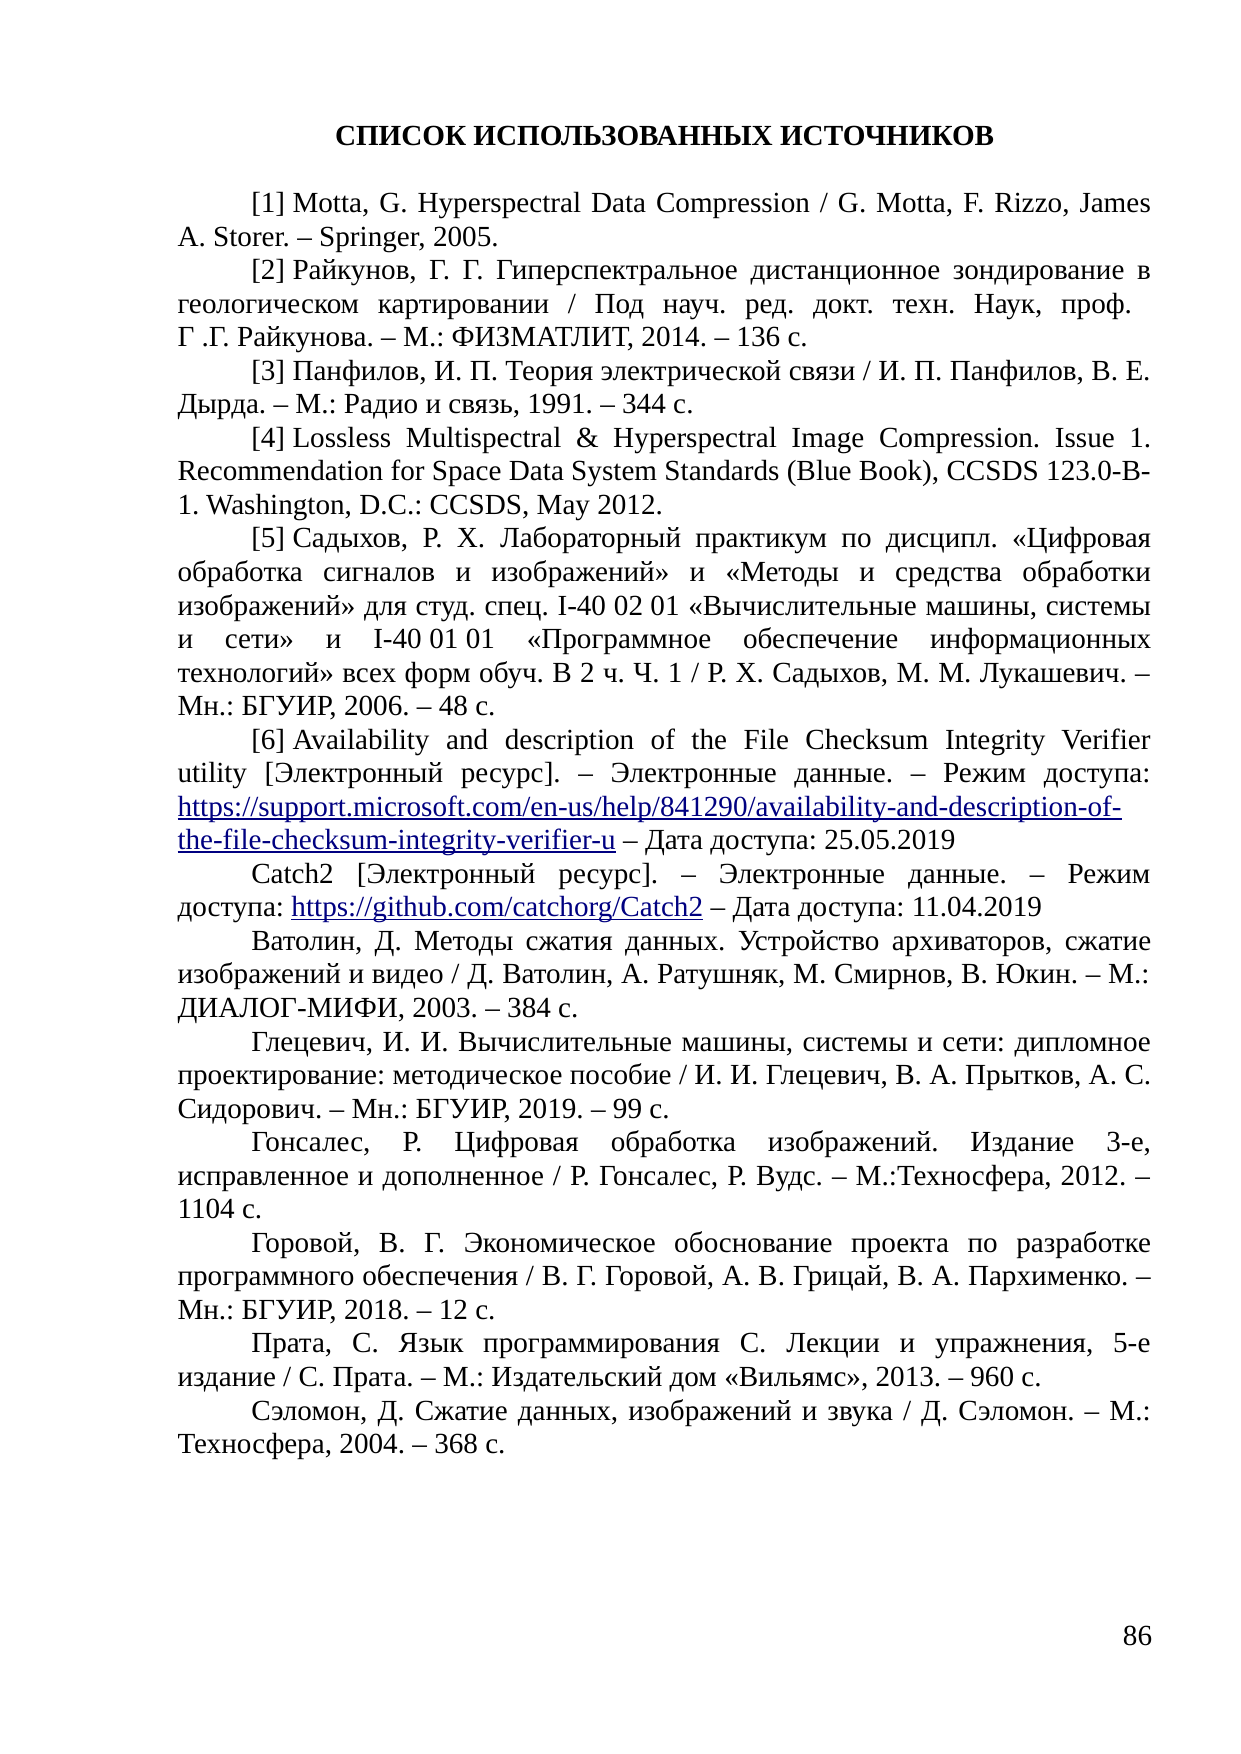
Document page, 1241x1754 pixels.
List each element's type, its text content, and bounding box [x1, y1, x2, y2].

text Catch2 [Электронный ресурс]. – Электронные данные. – Режим доступа: https://github.com/catchorg/Catch2 – Дата доступа: 11.04.2019 [177, 856, 1152, 923]
subtitle СПИСОК ИСПОЛЬЗОВАННЫХ ИСТОЧНИКОВ [177, 118, 1152, 152]
text Прата, С. Язык программирования C. Лекции и упражнения, 5-е издание / С. Прата. – М.: Издательский дом «Вильямс», 2013. – 960 с. [177, 1326, 1152, 1393]
text [5] Садыхов, Р. Х. Лабораторный практикум по дисципл. «Цифровая обработка сигналов и изображений» и «Методы и средства обработки изображений» для студ. спец. I-40 02 01 «Вычислительные машины, системы и сети» и I-40 01 01 «Программное обеспечение информационных технологий» всех форм обуч. В 2 ч. Ч. 1 / Р. Х. Садыхов, М. М. Лукашевич. – Мн.: БГУИР, 2006. – 48 с. [177, 521, 1152, 722]
text [2] Райкунов, Г. Г. Гиперспектральное дистанционное зондирование в геологическом картировании / Под науч. ред. докт. техн. Наук, проф. Г .Г. Райкунова. – М.: ФИЗМАТЛИТ, 2014. – 136 с. [177, 252, 1152, 353]
text Гонсалес, Р. Цифровая обработка изображений. Издание 3-е, исправленное и дополненное / Р. Гонсалес, Р. Вудс. – М.:Техносфера, 2012. – 1104 с. [177, 1124, 1152, 1225]
text Сэломон, Д. Сжатие данных, изображений и звука / Д. Сэломон. – М.: Техносфера, 2004. – 368 с. [177, 1393, 1152, 1460]
text Ватолин, Д. Методы сжатия данных. Устройство архиваторов, сжатие изображений и видео / Д. Ватолин, А. Ратушняк, М. Смирнов, В. Юкин. – М.: ДИАЛОГ-МИФИ, 2003. – 384 с. [177, 923, 1152, 1024]
text Глецевич, И. И. Вычислительные машины, системы и сети: дипломное проектирование: методическое пособие / И. И. Глецевич, В. А. Прытков, А. С. Сидорович. – Мн.: БГУИР, 2019. – 99 с. [177, 1024, 1152, 1124]
text [6] Availability and description of the File Checksum Integrity Verifier utility [Электронный ресурс]. – Электронные данные. – Режим доступа: https://support.microsoft.com/en-us/help/841290/availability-and-description-of-the-file-checksum-integrity-verifier-u – Дата доступа: 25.05.2019 [177, 722, 1152, 856]
text [3] Панфилов, И. П. Теория электрической связи / И. П. Панфилов, В. Е. Дырда. – М.: Радио и связь, 1991. – 344 с. [177, 353, 1152, 420]
text [4] Lossless Multispectral & Hyperspectral Image Compression. Issue 1. Recommendation for Space Data System Standards (Blue Book), CCSDS 123.0-B-1. Washington, D.C.: CCSDS, May 2012. [177, 420, 1152, 521]
text Горовой, В. Г. Экономическое обоснование проекта по разработке программного обеспечения / В. Г. Горовой, А. В. Грицай, В. А. Пархименко. – Мн.: БГУИР, 2018. – 12 с. [177, 1225, 1152, 1326]
text [1] Motta, G. Hyperspectral Data Compression / G. Motta, F. Rizzo, James A. Storer. – Springer, 2005. [177, 185, 1152, 252]
